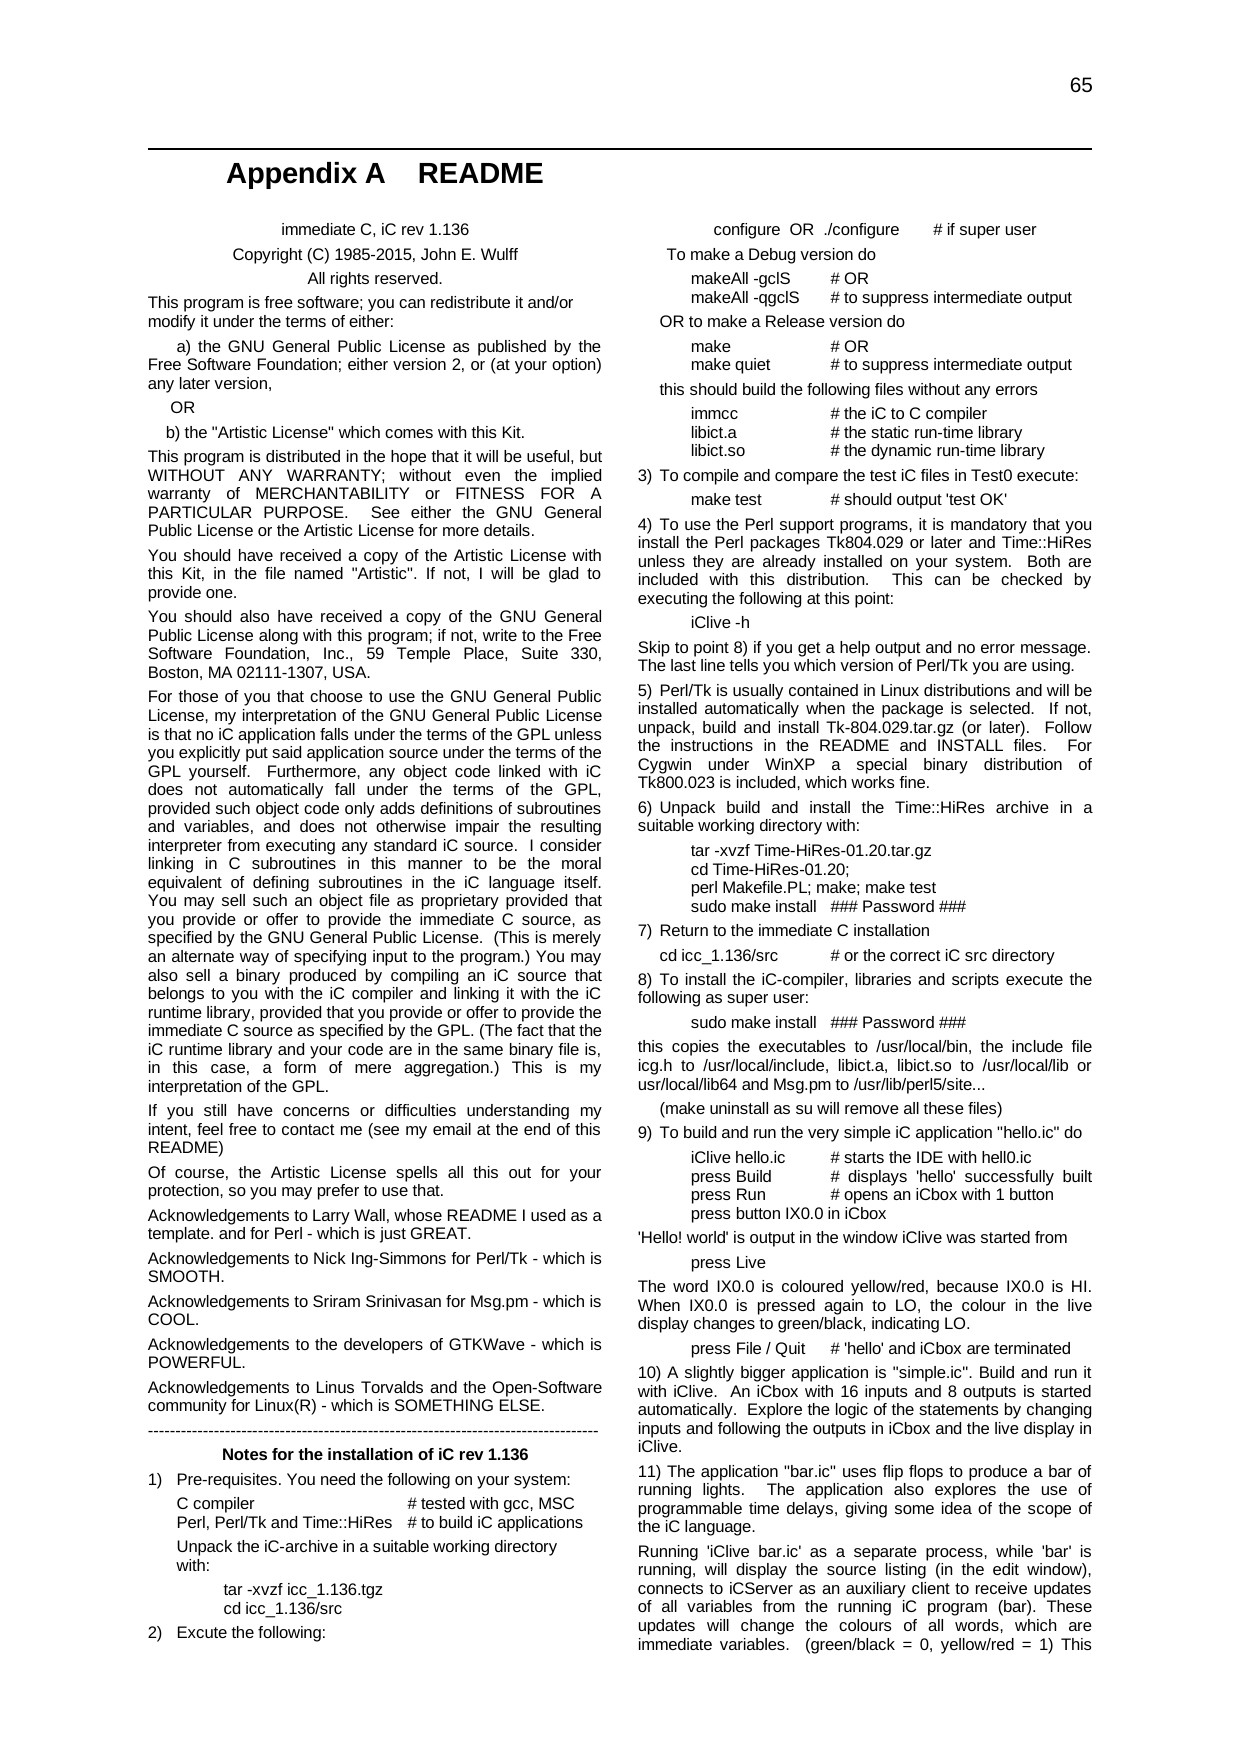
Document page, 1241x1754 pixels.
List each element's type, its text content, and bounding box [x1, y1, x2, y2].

text To make a Debug version do [638, 245, 1092, 263]
text Acknowledgements to Larry Wall, whose README I used as a template. and for Perl - which is just GREAT. [148, 1206, 602, 1243]
text 8) To install the iC-compiler, libraries and scripts execute the following as super user: [638, 970, 1092, 1007]
text Notes for the installation of iC rev 1.136 [148, 1446, 602, 1464]
text 'Hello! world' is output in the window iClive was started from [638, 1228, 1092, 1247]
text 4) To use the Perl support programs, it is mandatory that you install the Perl packages Tk804.029 or later and Time::HiRes unless they are already installed on your system. Both are included with this distribution. This can be checked by executing the following at this point: [638, 515, 1092, 608]
text (make uninstall as su will remove all these files) [638, 1099, 1092, 1118]
text tar -xvzf Time-HiRes-01.20.tar.gz cd Time-HiRes-01.20; perl Makefile.PL; make; make test sudo make install ### Password ### [638, 841, 1092, 916]
text Skip to point 8) if you get a help output and no error message. The last line tells you which version of Perl/Tk you are using. [638, 638, 1092, 675]
text 5) Perl/Tk is usually contained in Linux distributions and will be installed automatically when the package is selected. If not, unpack, build and install Tk-804.029.tar.gz (or later). Follow the instructions in the README and INSTALL files. For Cygwin under WinXP a special binary distribution of Tk800.023 is included, which works fine. [638, 681, 1092, 792]
text This program is distributed in the hope that it will be useful, but WITHOUT ANY WARRANTY; without even the implied warranty of MERCHANTABILITY or FITNESS FOR A PARTICULAR PURPOSE. See either the GNU General Public License or the Artistic License for more details. [148, 447, 602, 540]
text press File / Quit # 'hello' and iCbox are terminated [638, 1339, 1092, 1358]
text 6) Unpack build and install the Time::HiRes archive in a suitable working directory with: [638, 798, 1092, 835]
text OR [148, 398, 602, 417]
text tar -xvzf icc_1.136.tgz cd icc_1.136/src [148, 1581, 602, 1618]
text iClive hello.ic # starts the IDE with hell0.ic press Build # displays 'hello' successfully built press Run # opens an iCbox with 1 button press button IX0.0 in iCbox [638, 1148, 1092, 1223]
text 7) Return to the immediate C installation [638, 921, 1092, 940]
text Of course, the Artistic License spells all this out for your protection, so you may prefer to use that. [148, 1163, 602, 1200]
text 9) To build and run the very simple iC application "hello.ic" do [638, 1124, 1092, 1142]
text Running 'iClive bar.ic' as a separate process, while 'bar' is running, will display the source listing (in the edit window), connects to iCServer as an auxiliary client to receive updates of all variables from the running iC program (bar). These updates will change the colours of all words, which are immediate variables. (green/black = 0, yellow/red = 1) This [638, 1542, 1092, 1653]
text this copies the executables to /usr/local/bin, the include file icg.h to /usr/local/include, libict.a, libict.so to /usr/local/lib or usr/local/lib64 and Msg.pm to /usr/lib/perl5/site... [638, 1038, 1092, 1093]
text 3) To compile and compare the test iC files in Test0 execute: [638, 466, 1092, 484]
text C compiler # tested with gcc, MSC Perl, Perl/Tk and Time::HiRes # to build iC applications [148, 1495, 602, 1532]
text The word IX0.0 is coloured yellow/red, because IX0.0 is HI. When IX0.0 is pressed again to LO, the colour in the live display changes to green/black, indicating LO. [638, 1277, 1092, 1333]
text All rights reserved. [148, 269, 602, 288]
text b) the "Artistic License" which comes with this Kit. [148, 423, 602, 442]
text Unpack the iC-archive in a suitable working directory with: [148, 1538, 602, 1575]
text You should also have received a copy of the GNU General Public License along with this program; if not, write to the Free Software Foundation, Inc., 59 Temple Place, Suite 330, Boston, MA 02111-1307, USA. [148, 608, 602, 682]
text Acknowledgements to Linus Torvalds and the Open-Software community for Linux(R) - which is SOMETHING ELSE. [148, 1378, 602, 1415]
text make test # should output 'test OK' [638, 491, 1092, 509]
text press Live [638, 1253, 1092, 1272]
text 2) Excute the following: [148, 1624, 602, 1642]
text 10) A slightly bigger application is "simple.ic". Build and run it with iClive. An iCbox with 16 inputs and 8 outputs is started automatically. Explore the logic of the statements by changing inputs and following the outputs in iCbox and the live display in iClive. [638, 1363, 1092, 1456]
text Acknowledgements to the developers of GTKWave - which is POWERFUL. [148, 1335, 602, 1372]
text makeAll -gclS # OR makeAll -qgclS # to suppress intermediate output [638, 269, 1092, 307]
text ---------------------------------------------------------------------------------- [148, 1421, 602, 1440]
subtitle Appendix A README [148, 150, 1092, 197]
text Acknowledgements to Sriram Srinivasan for Msg.pm - which is COOL. [148, 1292, 602, 1329]
text You should have received a copy of the Artistic License with this Kit, in the file named "Artistic". If not, I will be glad to provide one. [148, 546, 602, 602]
text sudo make install ### Password ### [638, 1013, 1092, 1032]
text OR to make a Release version do [638, 312, 1092, 331]
text immediate C, iC rev 1.136 [148, 221, 602, 239]
text configure OR ./configure # if super user [638, 221, 1092, 239]
text this should build the following files without any errors [638, 380, 1092, 398]
text immcc # the iC to C compiler libict.a # the static run-time library libict.so # the dynamic run-time library [638, 404, 1092, 460]
text This program is free software; you can redistribute it and/or modify it under the terms of either: [148, 294, 602, 331]
text 1) Pre-requisites. You need the following on your system: [148, 1470, 602, 1489]
text If you still have concerns or difficulties understanding my intent, feel free to contact me (see my email at the end of this README) [148, 1102, 602, 1157]
text make # OR make quiet # to suppress intermediate output [638, 337, 1092, 374]
text 11) The application "bar.ic" uses flip flops to produce a bar of running lights. The application also explores the use of programmable time delays, giving some idea of the scope of the iC language. [638, 1462, 1092, 1536]
text Acknowledgements to Nick Ing-Simmons for Perl/Tk - which is SMOOTH. [148, 1249, 602, 1286]
text iClive -h [638, 614, 1092, 632]
text cd icc_1.136/src # or the correct iC src directory [638, 946, 1092, 964]
text Copyright (C) 1985-2015, John E. Wulff [148, 245, 602, 263]
text a) the GNU General Public License as published by the Free Software Foundation; either version 2, or (at your option) any later version, [148, 337, 602, 393]
text For those of you that choose to use the GNU General Public License, my interpretation of the GNU General Public License is that no iC application falls under the terms of the GPL unless you explicitly put said application source under the terms of the GPL yourself. Furthermore, any object code linked with iC does not automatically fall under the terms of the GPL, provided such object code only adds definitions of subroutines and variables, and does not otherwise impair the resulting interpreter from executing any standard iC source. I consider linking in C subroutines in this manner to be the moral equivalent of defining subroutines in the iC language itself. You may sell such an object file as proprietary provided that you provide or offer to provide the immediate C source, as specified by the GNU General Public License. (This is merely an alternate way of specifying input to the program.) You may also sell a binary produced by compiling an iC source that belongs to you with the iC compiler and linking it with the iC runtime library, provided that you provide or offer to provide the immediate C source as specified by the GPL. (The fact that the iC runtime library and your code are in the same binary file is, in this case, a form of mere aggregation.) This is my interpretation of the GPL. [148, 688, 602, 1096]
